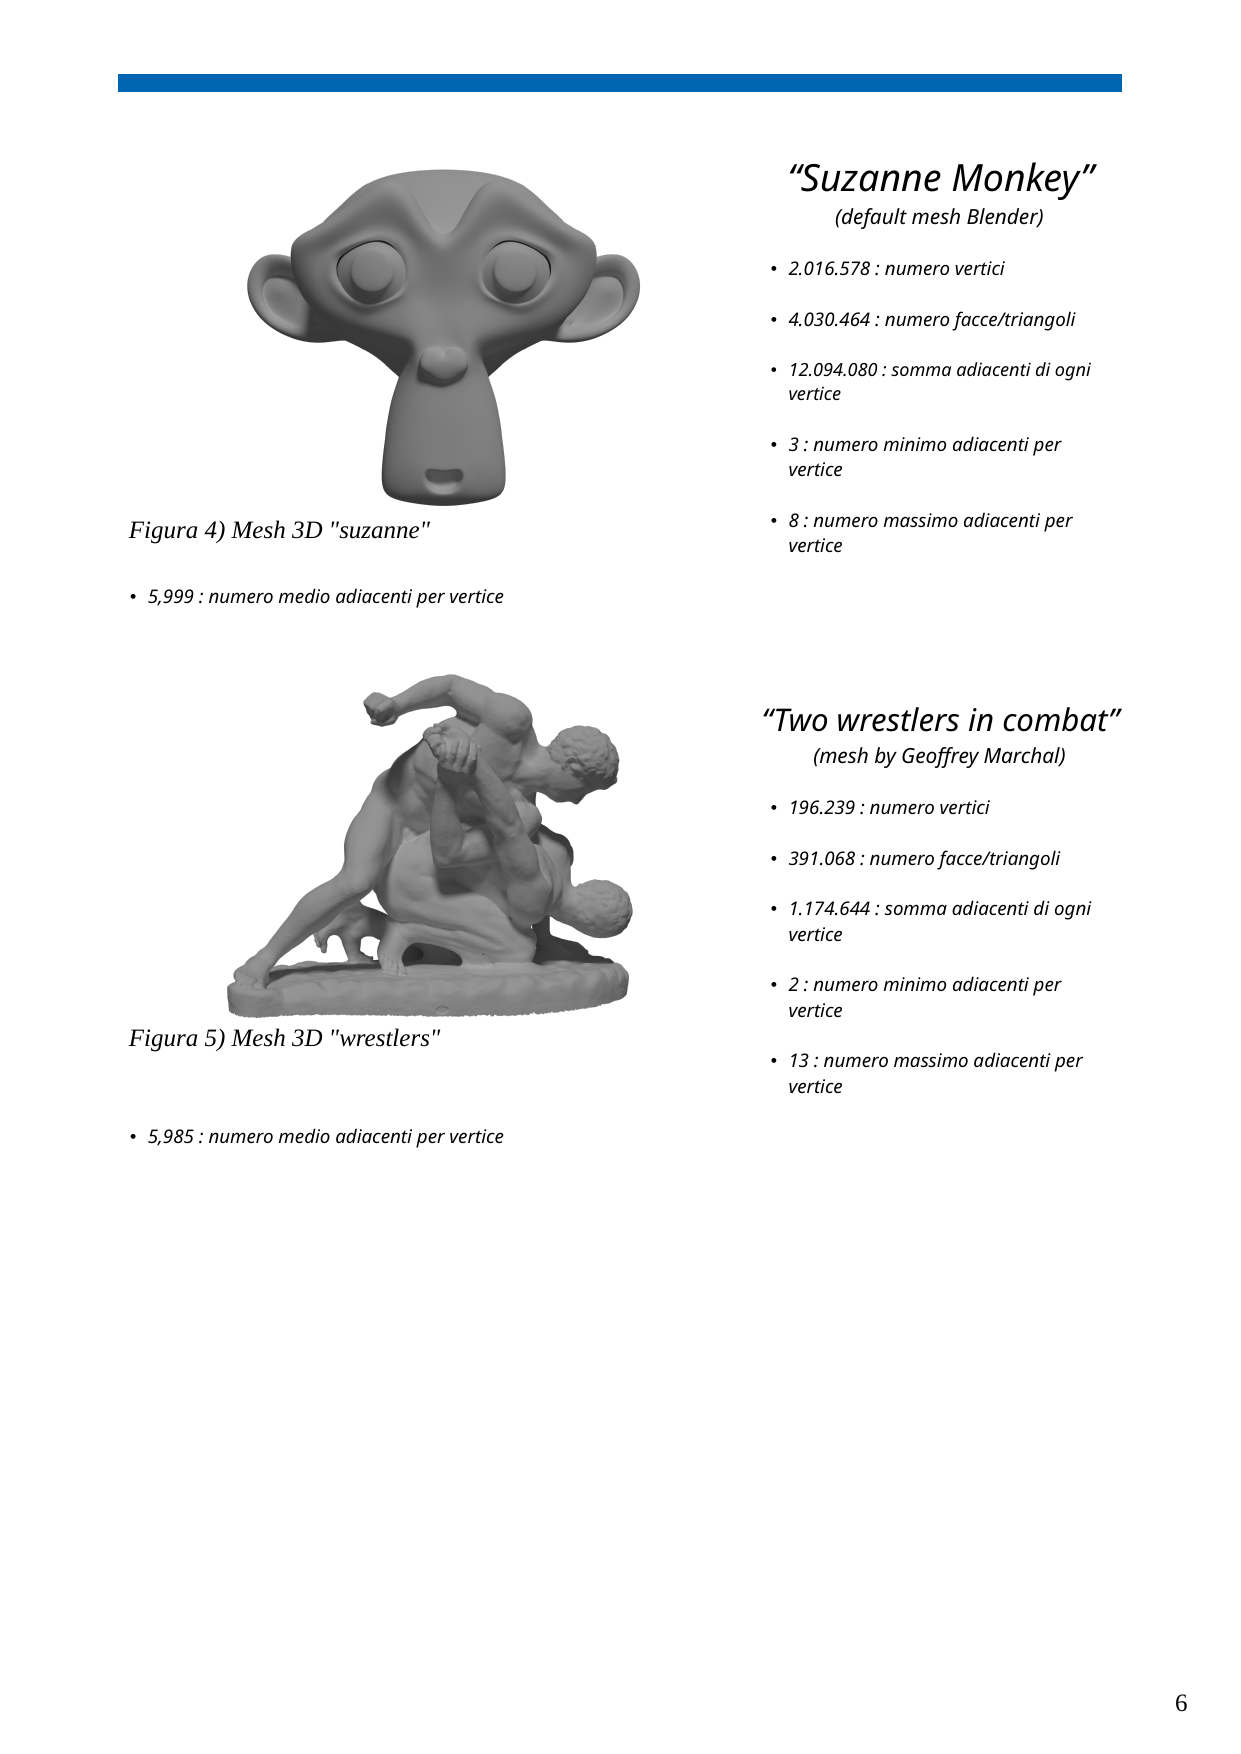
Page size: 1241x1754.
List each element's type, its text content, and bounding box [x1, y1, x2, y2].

list 2 : numero minimo adiacenti per vertice [759, 972, 1122, 1023]
text “Two wrestlers in combat” (mesh by Geoffrey Marchal) [759, 698, 1122, 769]
list 8 : numero massimo adiacenti per vertice [759, 507, 1122, 558]
list 391.068 : numero facce/triangoli [759, 845, 1122, 871]
list 196.239 : numero vertici [759, 794, 1122, 820]
list 12.094.080 : somma adiacenti di ogni vertice [759, 357, 1122, 406]
list 13 : numero massimo adiacenti per vertice [130, 1048, 1122, 1099]
list 2.016.578 : numero vertici [759, 256, 1122, 281]
text Figura 5) Mesh 3D "wrestlers" [129, 1024, 759, 1052]
text “Suzanne Monkey” (default mesh Blender) [118, 148, 1122, 231]
list 5,999 : numero medio adiacenti per vertice [130, 583, 1122, 609]
picture [128, 668, 759, 1024]
text Figura 4) Mesh 3D "suzanne" [129, 515, 759, 543]
picture [128, 160, 759, 515]
list 1.174.644 : somma adiacenti di ogni vertice [759, 896, 1122, 947]
text [129, 543, 759, 566]
list 4.030.464 : numero facce/triangoli [759, 306, 1122, 332]
list 3 : numero minimo adiacenti per vertice [759, 431, 1122, 482]
list 5,985 : numero medio adiacenti per vertice [130, 1124, 1122, 1149]
